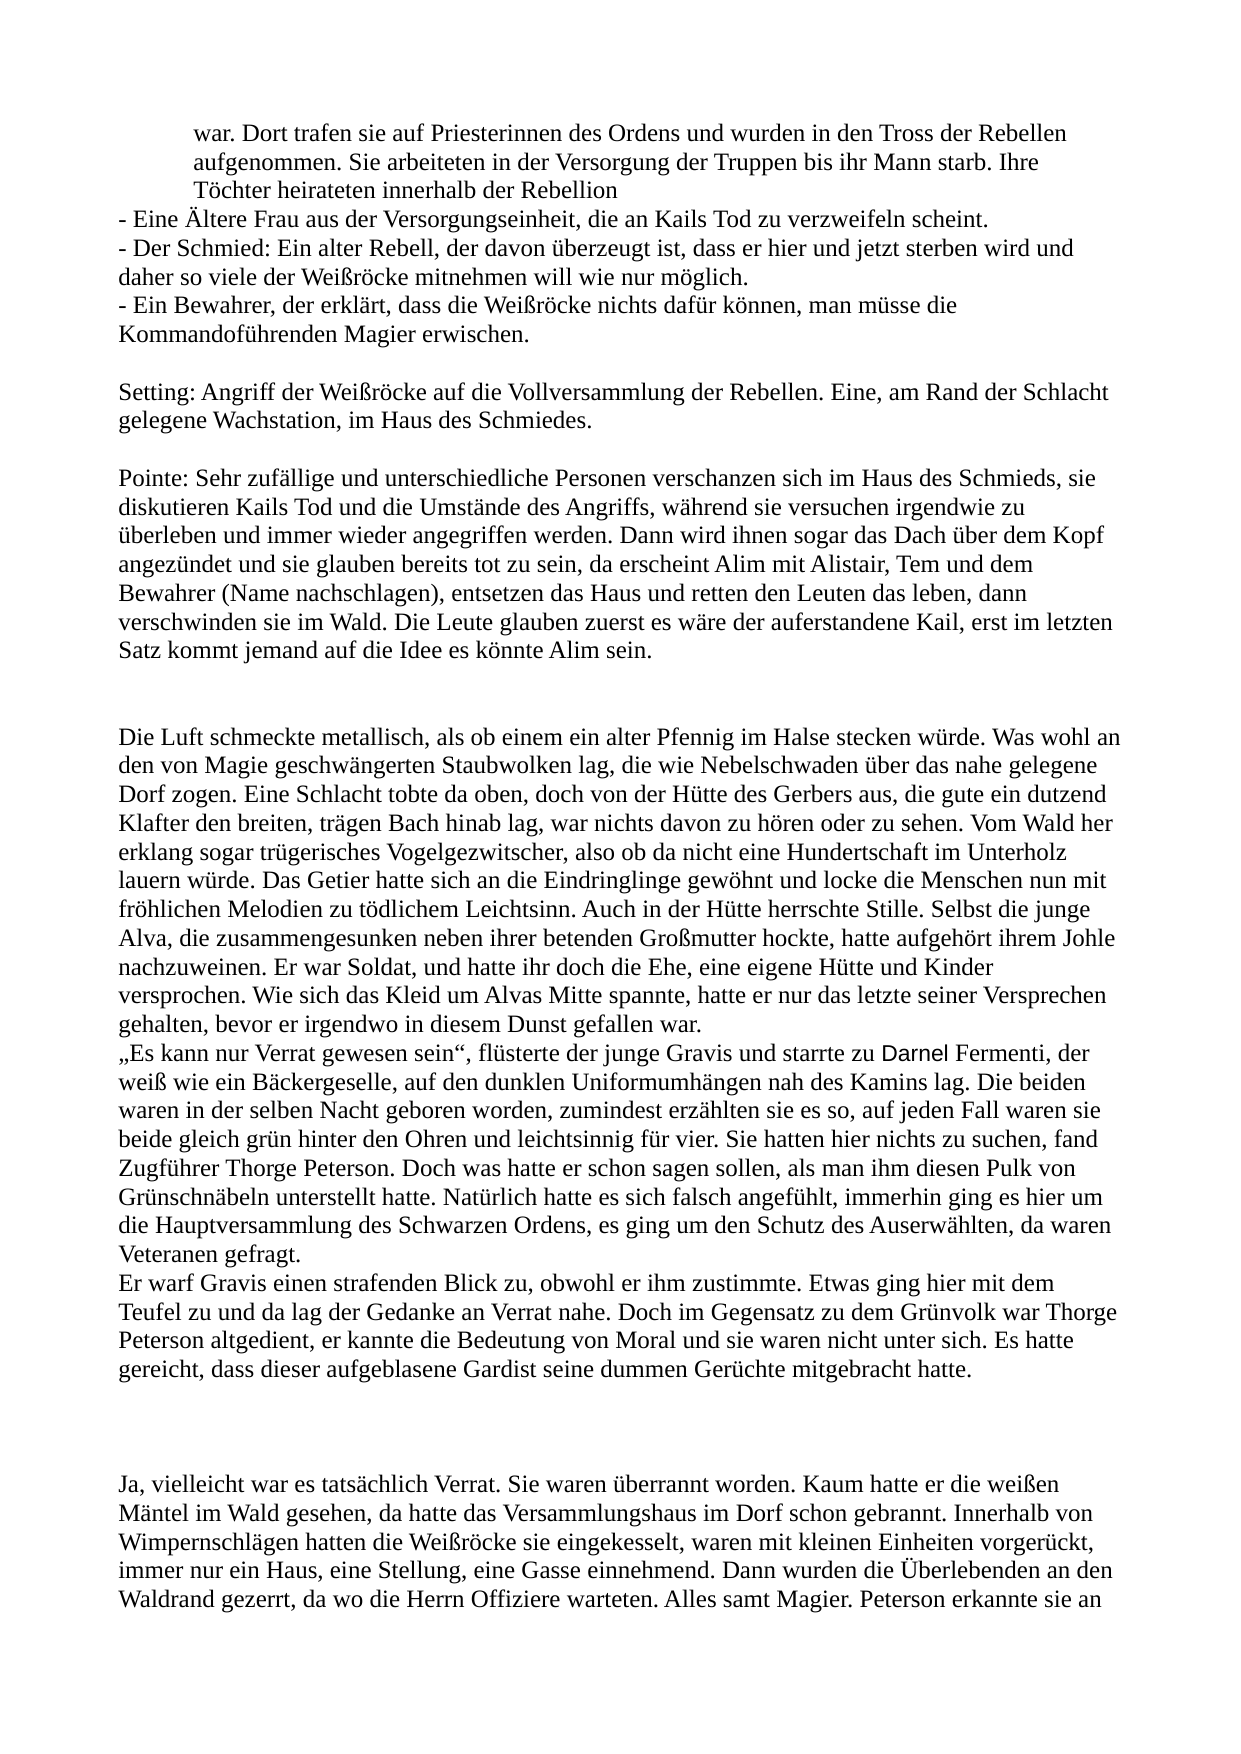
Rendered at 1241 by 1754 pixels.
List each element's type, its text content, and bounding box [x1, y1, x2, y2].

text - Der Schmied: Ein alter Rebell, der davon überzeugt ist, dass er hier und jetzt sterben wird und daher so viele der Weißröcke mitnehmen will wie nur möglich. [118, 233, 1122, 291]
text Ja, vielleicht war es tatsächlich Verrat. Sie waren überrannt worden. Kaum hatte er die weißen Mäntel im Wald gesehen, da hatte das Versammlungshaus im Dorf schon gebrannt. Innerhalb von Wimpernschlägen hatten die Weißröcke sie eingekesselt, waren mit kleinen Einheiten vorgerückt, immer nur ein Haus, eine Stellung, eine Gasse einnehmend. Dann wurden die Überlebenden an den Waldrand gezerrt, da wo die Herrn Offiziere warteten. Alles samt Magier. Peterson erkannte sie an [118, 1469, 1122, 1613]
text „Es kann nur Verrat gewesen sein“, flüsterte der junge Gravis und starrte zu Darnel Fermenti, der weiß wie ein Bäckergeselle, auf den dunklen Uniformumhängen nah des Kamins lag. Die beiden waren in der selben Nacht geboren worden, zumindest erzählten sie es so, auf jeden Fall waren sie beide gleich grün hinter den Ohren und leichtsinnig für vier. Sie hatten hier nichts zu suchen, fand Zugführer Thorge Peterson. Doch was hatte er schon sagen sollen, als man ihm diesen Pulk von Grünschnäbeln unterstellt hatte. Natürlich hatte es sich falsch angefühlt, immerhin ging es hier um die Hauptversammlung des Schwarzen Ordens, es ging um den Schutz des Auserwählten, da waren Veteranen gefragt. [118, 1038, 1122, 1268]
text Pointe: Sehr zufällige und unterschiedliche Personen verschanzen sich im Haus des Schmieds, sie diskutieren Kails Tod und die Umstände des Angriffs, während sie versuchen irgendwie zu überleben und immer wieder angegriffen werden. Dann wird ihnen sogar das Dach über dem Kopf angezündet und sie glauben bereits tot zu sein, da erscheint Alim mit Alistair, Tem und dem Bewahrer (Name nachschlagen), entsetzen das Haus und retten den Leuten das leben, dann verschwinden sie im Wald. Die Leute glauben zuerst es wäre der auferstandene Kail, erst im letzten Satz kommt jemand auf die Idee es könnte Alim sein. [118, 463, 1122, 664]
text Die Luft schmeckte metallisch, als ob einem ein alter Pfennig im Halse stecken würde. Was wohl an den von Magie geschwängerten Staubwolken lag, die wie Nebelschwaden über das nahe gelegene Dorf zogen. Eine Schlacht tobte da oben, doch von der Hütte des Gerbers aus, die gute ein dutzend Klafter den breiten, trägen Bach hinab lag, war nichts davon zu hören oder zu sehen. Vom Wald her erklang sogar trügerisches Vogelgezwitscher, also ob da nicht eine Hundertschaft im Unterholz lauern würde. Das Getier hatte sich an die Eindringlinge gewöhnt und locke die Menschen nun mit fröhlichen Melodien zu tödlichem Leichtsinn. Auch in der Hütte herrschte Stille. Selbst die junge Alva, die zusammengesunken neben ihrer betenden Großmutter hockte, hatte aufgehört ihrem Johle nachzuweinen. Er war Soldat, und hatte ihr doch die Ehe, eine eigene Hütte und Kinder versprochen. Wie sich das Kleid um Alvas Mitte spannte, hatte er nur das letzte seiner Versprechen gehalten, bevor er irgendwo in diesem Dunst gefallen war. [118, 722, 1122, 1038]
text - Eine Ältere Frau aus der Versorgungseinheit, die an Kails Tod zu verzweifeln scheint. [118, 204, 1122, 233]
text Er warf Gravis einen strafenden Blick zu, obwohl er ihm zustimmte. Etwas ging hier mit dem Teufel zu und da lag der Gedanke an Verrat nahe. Doch im Gegensatz zu dem Grünvolk war Thorge Peterson altgedient, er kannte die Bedeutung von Moral und sie waren nicht unter sich. Es hatte gereicht, dass dieser aufgeblasene Gardist seine dummen Gerüchte mitgebracht hatte. [118, 1268, 1122, 1383]
text Setting: Angriff der Weißröcke auf die Vollversammlung der Rebellen. Eine, am Rand der Schlacht gelegene Wachstation, im Haus des Schmiedes. [118, 377, 1122, 434]
list war. Dort trafen sie auf Priesterinnen des Ordens und wurden in den Tross der Rebellen aufgenommen. Sie arbeiteten in der Versorgung der Truppen bis ihr Mann starb. Ihre Töchter heirateten innerhalb der Rebellion [156, 118, 1122, 204]
text - Ein Bewahrer, der erklärt, dass die Weißröcke nichts dafür können, man müsse die Kommandoführenden Magier erwischen. [118, 291, 1122, 348]
